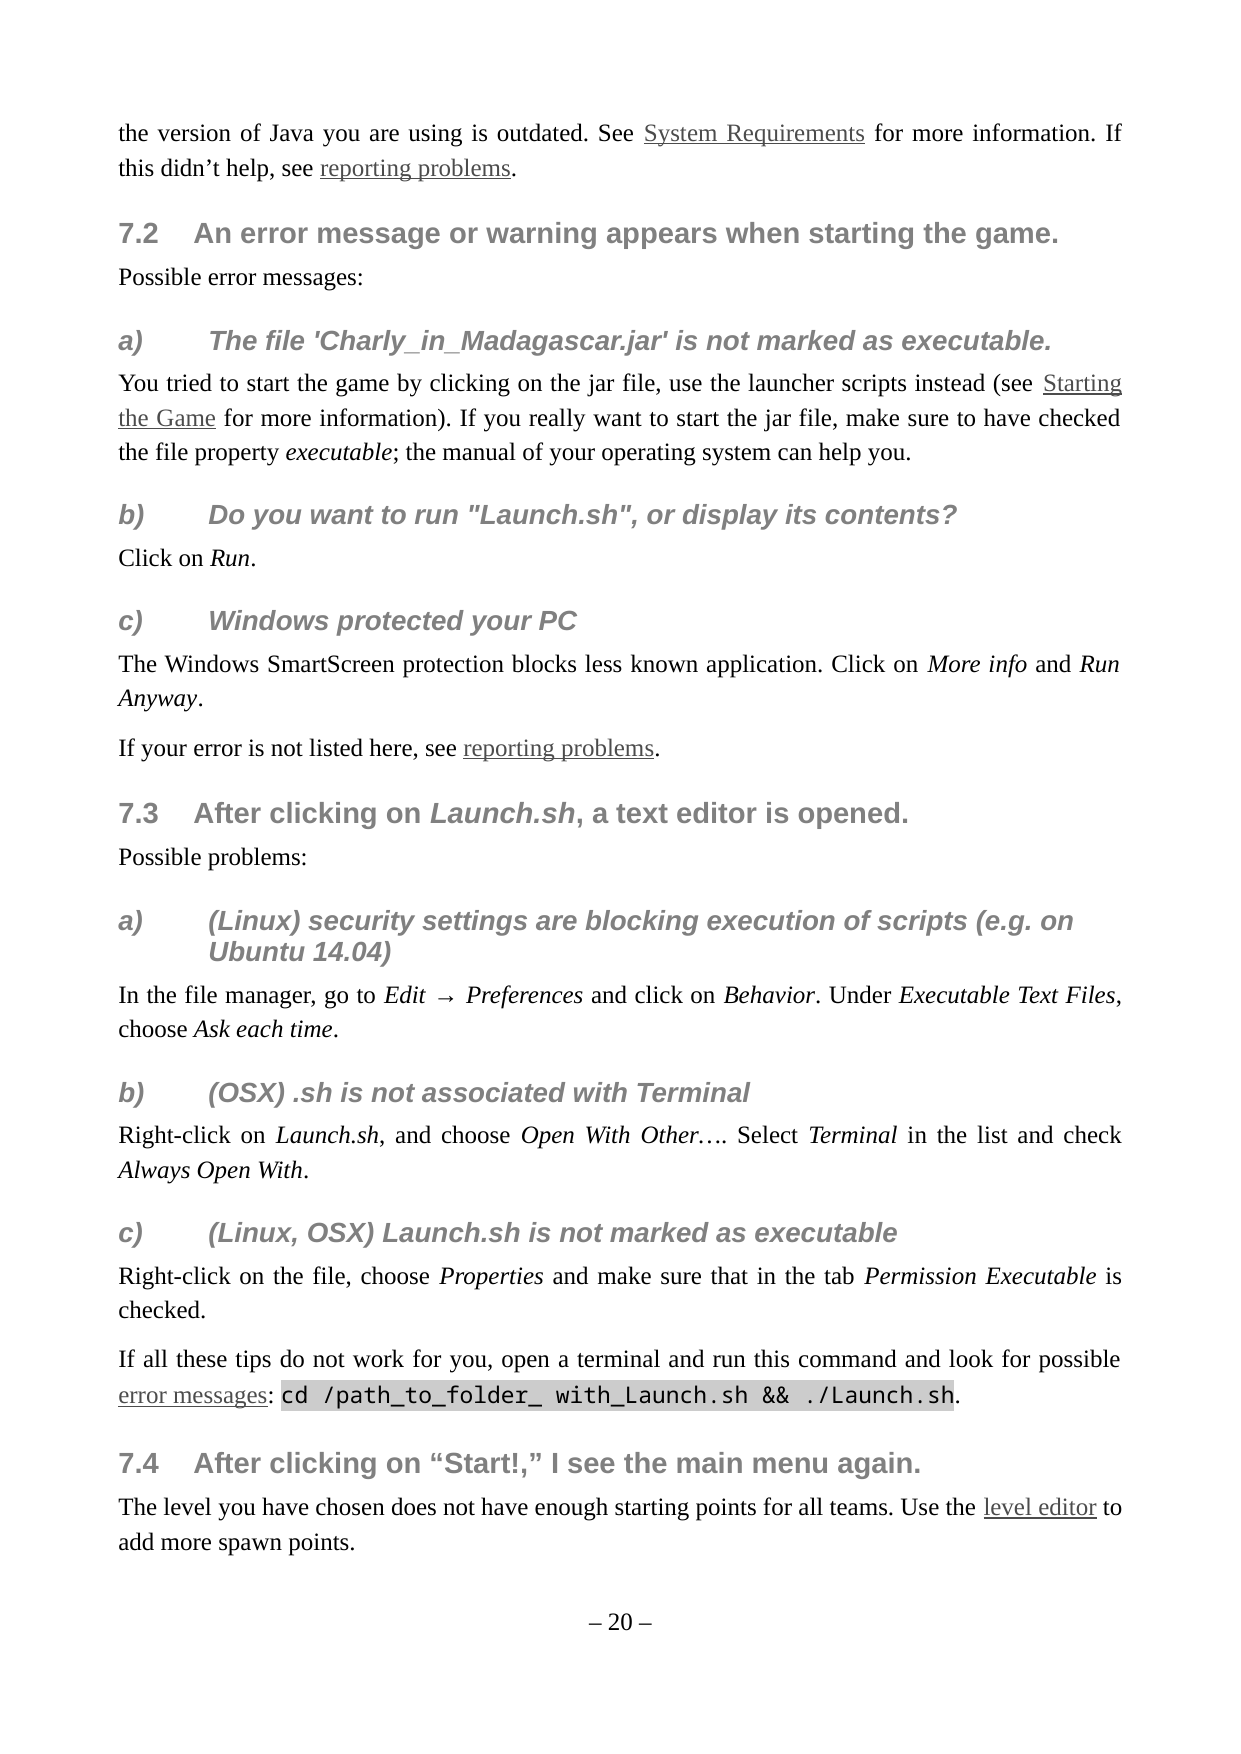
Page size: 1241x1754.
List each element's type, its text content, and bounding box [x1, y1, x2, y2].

text Right-click on Launch.sh, and choose Open With Other…. Select Terminal in the list and check Always Open With. [118, 1121, 1122, 1184]
text the version of Java you are using is outdated. See System Requirements for more information. If this didn’t help, see reporting problems. [118, 118, 1122, 181]
subtitle The file 'Charly_in_Madagascar.jar' is not marked as executable. [118, 324, 1122, 356]
subtitle After clicking on Launch.sh, a text editor is opened. [118, 796, 1122, 830]
subtitle After clicking on “Start!,” I see the main menu again. [118, 1446, 1122, 1480]
text Click on Run. [118, 543, 1122, 572]
text The Windows SmartScreen protection blocks less known application. Click on More info and Run Anyway. [118, 649, 1122, 712]
text Possible error messages: [118, 262, 1122, 291]
text If your error is not listed here, see reporting problems. [118, 733, 1122, 761]
text In the file manager, go to Edit → Preferences and click on Behavior. Under Executable Text Files, choose Ask each time. [118, 980, 1122, 1043]
subtitle (Linux) security settings are blocking execution of scripts (e.g. on Ubuntu 14.04) [118, 904, 1122, 968]
subtitle Do you want to run "Launch.sh", or display its contents? [118, 499, 1122, 531]
text The level you have chosen does not have enough starting points for all teams. Use the level editor to add more spawn points. [118, 1492, 1122, 1555]
text You tried to start the game by clicking on the jar file, use the launcher scripts instead (see Starting the Game for more information). If you really want to start the jar file, make sure to have checked the file property executable; the manual of your operating system can help you. [118, 368, 1122, 466]
subtitle Windows protected your PC [118, 605, 1122, 637]
text If all these tips do not work for you, open a terminal and run this command and look for possible error messages: cd /path_to_folder_ with_Launch.sh && ./Launch.sh. [118, 1344, 1122, 1411]
subtitle (OSX) .sh is not associated with Terminal [118, 1076, 1122, 1108]
subtitle An error message or warning appears when starting the game. [118, 216, 1122, 250]
text Right-click on the file, choose Properties and make sure that in the tab Permission Executable is checked. [118, 1261, 1122, 1324]
subtitle (Linux, OSX) Launch.sh is not marked as executable [118, 1217, 1122, 1248]
text Possible problems: [118, 842, 1122, 871]
